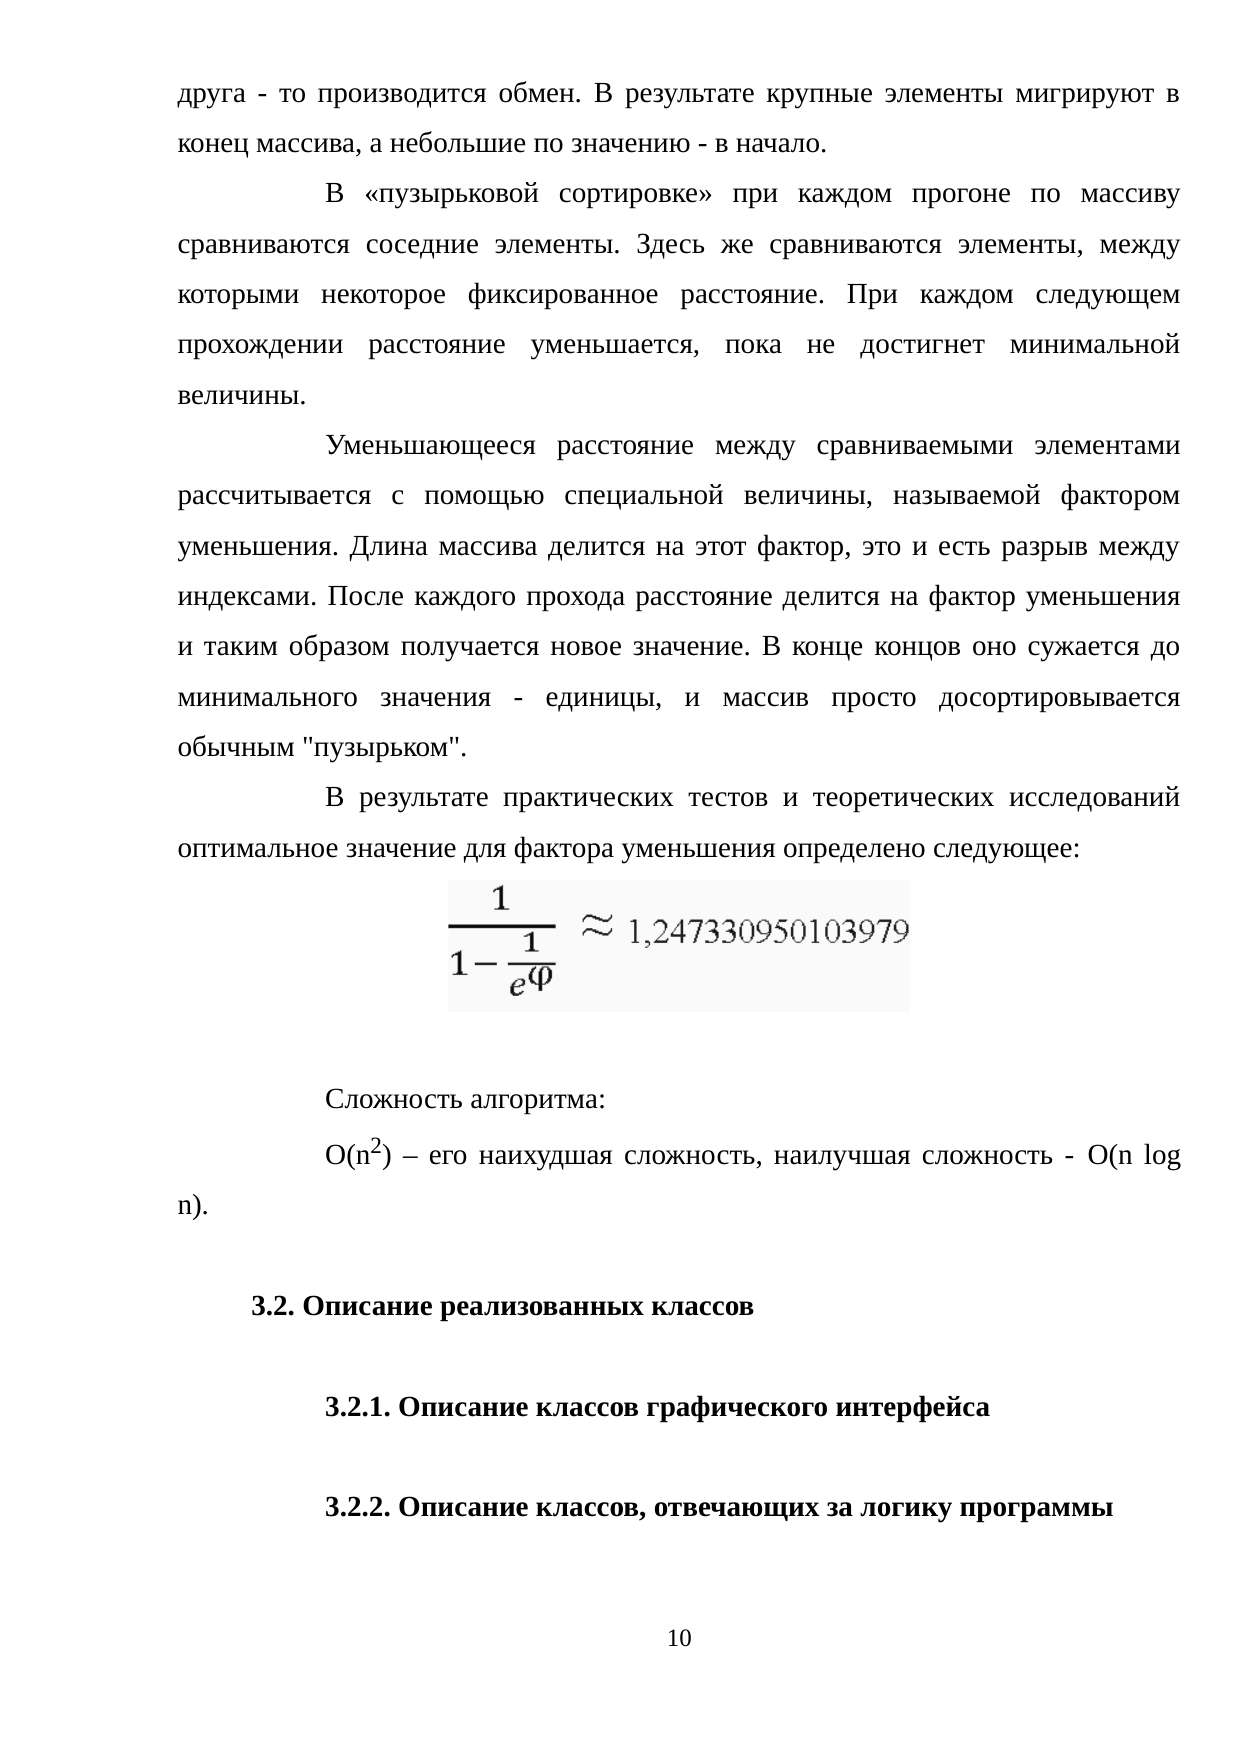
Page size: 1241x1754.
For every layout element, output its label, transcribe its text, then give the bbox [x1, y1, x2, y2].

text 3.2. Описание реализованных классов [177, 1288, 1181, 1322]
picture [448, 880, 910, 1012]
text Уменьшающееся расстояние между сравниваемыми элементами рассчитывается с помощью специальной величины, называемой фактором уменьшения. Длина массива делится на этот фактор, это и есть разрыв между индексами. После каждого прохода расстояние делится на фактор уменьшения и таким образом получается новое значение. В конце концов оно сужается до минимального значения - единицы, и массив просто досортировывается обычным "пузырьком". [177, 427, 1181, 763]
text Сложность алгоритма: [177, 1081, 1181, 1115]
text 3.2.2. Описание классов, отвечающих за логику программы [177, 1489, 1181, 1523]
text В результате практических тестов и теоретических исследований оптимальное значение для фактора уменьшения определено следующее: [177, 779, 1181, 863]
text 3.2.1. Описание классов графического интерфейса [177, 1389, 1181, 1422]
text В «пузырьковой сортировке» при каждом прогоне по массиву сравниваются соседние элементы. Здесь же сравниваются элементы, между которыми некоторое фиксированное расстояние. При каждом следующем прохождении расстояние уменьшается, пока не достигнет минимальной величины. [177, 176, 1181, 410]
text друга - то производится обмен. В результате крупные элементы мигрируют в конец массива, а небольшие по значению - в начало. [177, 75, 1181, 159]
text O(n2) – его наихудшая сложность, наилучшая сложность - O(n log n). [177, 1132, 1181, 1221]
